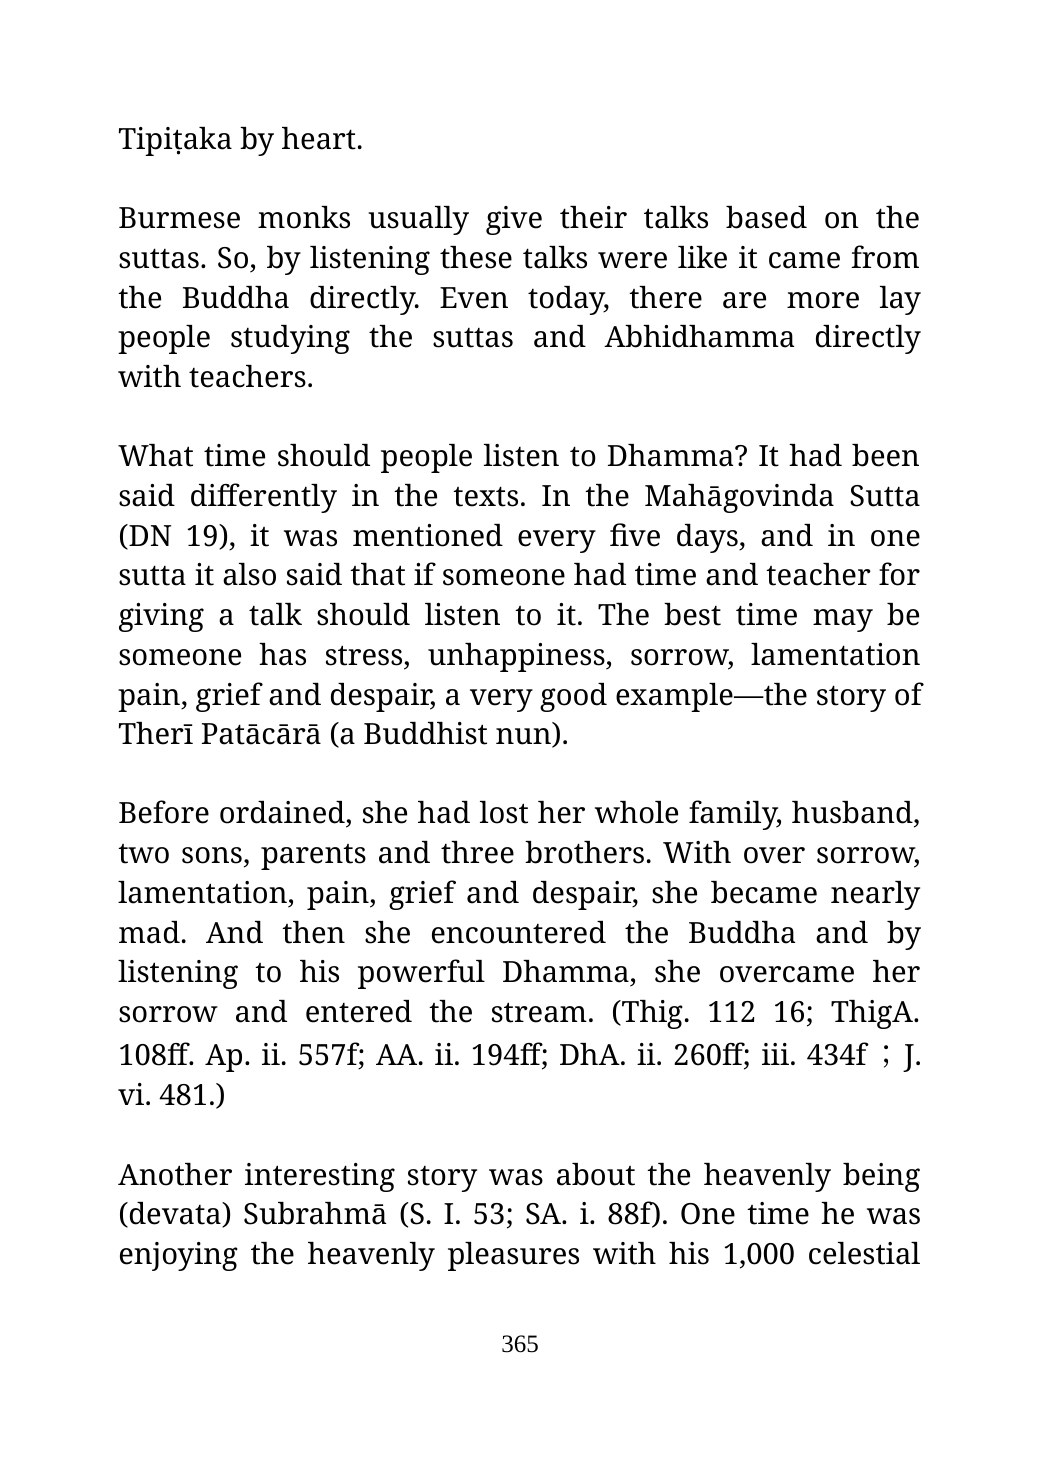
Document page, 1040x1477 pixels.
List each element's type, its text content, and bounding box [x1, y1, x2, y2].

text Another interesting story was about the heavenly being (devata) Subrahmā (S. I. 53; SA. i. 88f). One time he was enjoying the heavenly pleasures with his 1,000 celestial [118, 1154, 922, 1273]
text Tipiṭaka by heart. Burmese monks usually give their talks based on the suttas. So, by listening these talks were like it came from the Buddha directly. Even today, there are more lay people studying the suttas and Abhidhamma directly with teachers. What time should people listen to Dhamma? It had been said differently in the texts. In the Mahāgovinda Sutta (DN 19), it was mentioned every five days, and in one sutta it also said that if someone had time and teacher for giving a talk should listen to it. The best time may be someone has stress, unhappiness, sorrow, lamentation pain, grief and despair, a very good example—the story of Therī Patācārā (a Buddhist nun). Before ordained, she had lost her whole family, husband, two sons, parents and three brothers. With over sorrow, lamentation, pain, grief and despair, she became nearly mad. And then she encountered the Buddha and by listening to his powerful Dhamma, she overcame her sorrow and entered the stream. (Thig. 112 16; ThigA. 108ff. Ap. ii. 557f; AA. ii. 194ff; DhA. ii. 260ff; iii. 434f；J. vi. 481.) [118, 118, 922, 1114]
